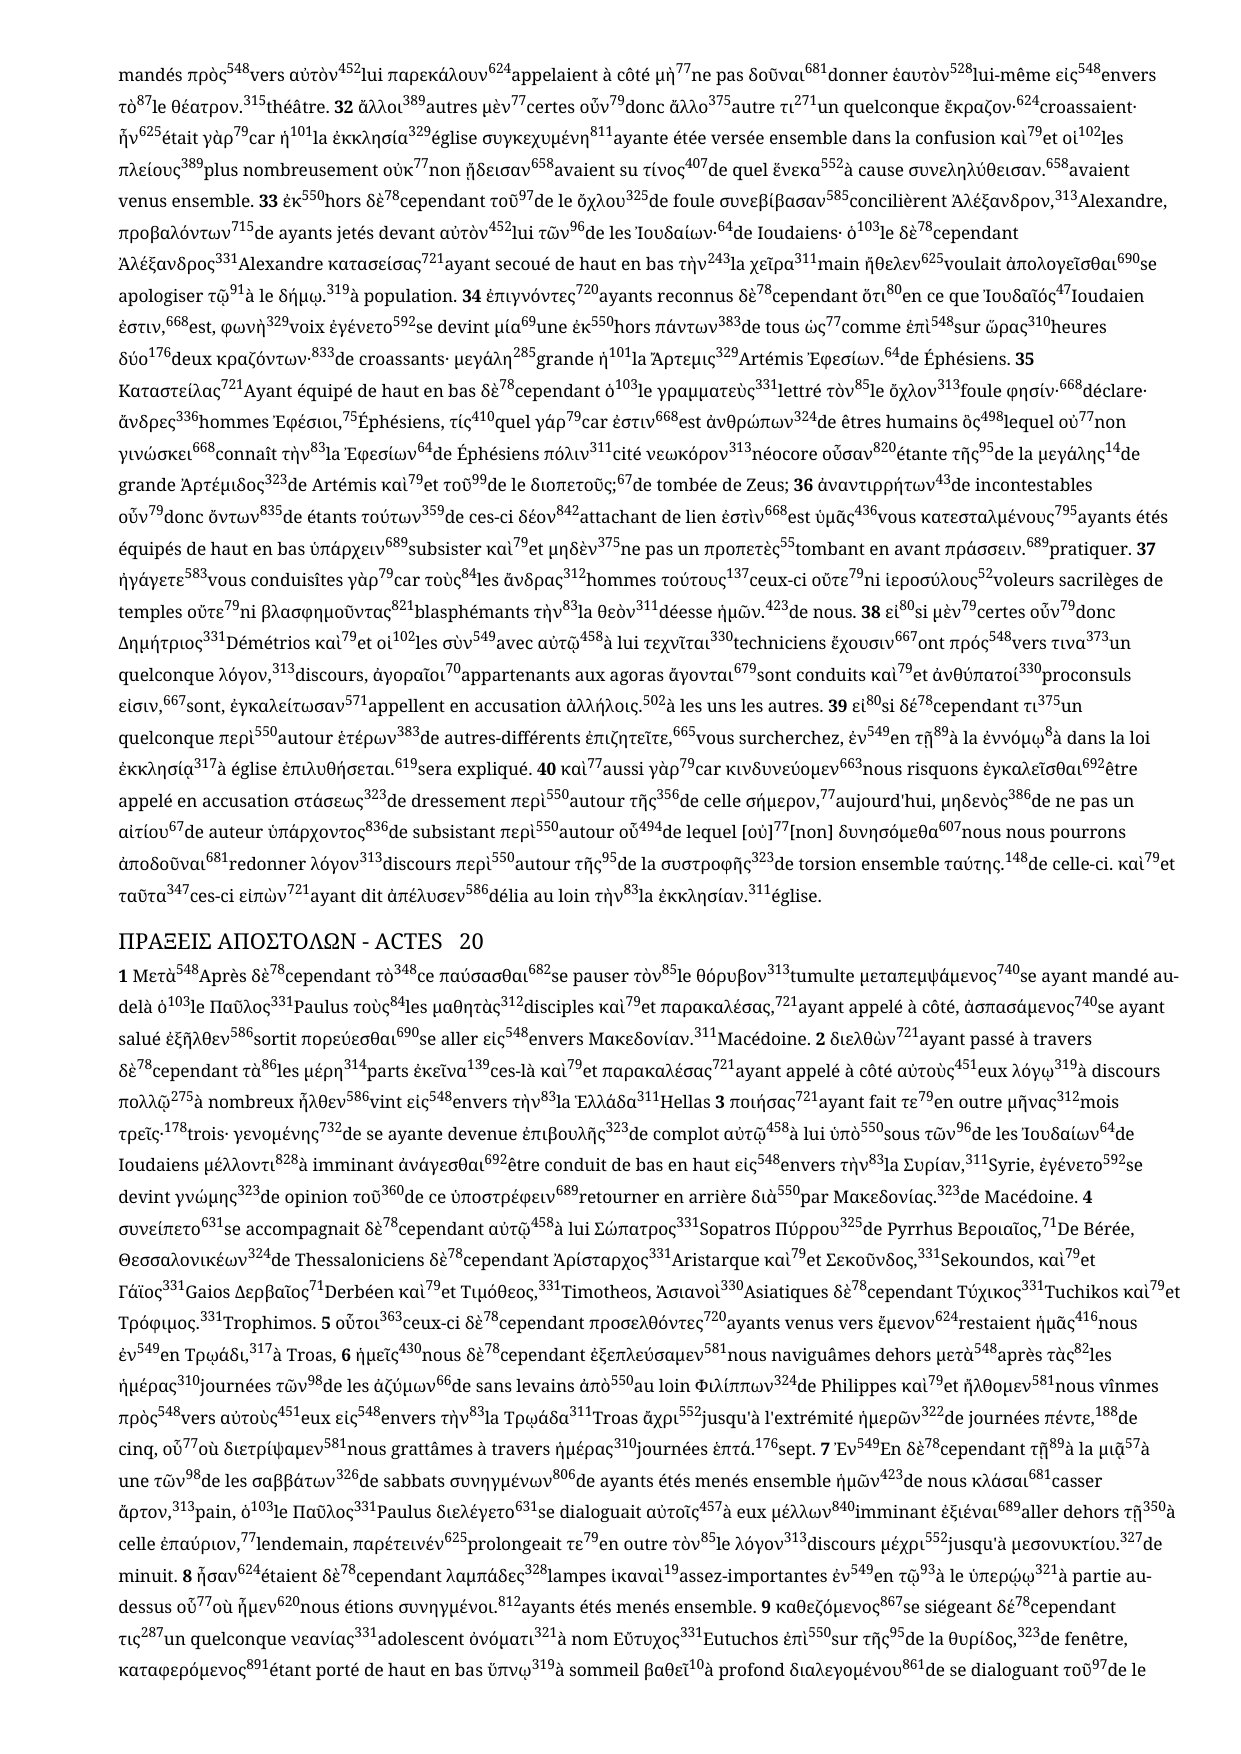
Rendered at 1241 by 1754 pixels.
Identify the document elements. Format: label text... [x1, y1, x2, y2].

text 1 Μετὰ548Après δὲ78cependant τὸ348ce παύσασθαι682se pauser τὸν85le θόρυβον313tumulte μεταπεμψάμενος740se ayant mandé au-delà ὁ103le Παῦλος331Paulus τοὺς84les μαθητὰς312disciples καὶ79et παρακαλέσας,721ayant appelé à côté, ἀσπασάμενος740se ayant salué ἐξῆλθεν586sortit πορεύεσθαι690se aller εἰς548envers Μακεδονίαν.311Macédoine. 2 διελθὼν721ayant passé à travers δὲ78cependant τὰ86les μέρη314parts ἐκεῖνα139ces-là καὶ79et παρακαλέσας721ayant appelé à côté αὐτοὺς451eux λόγῳ319à discours πολλῷ275à nombreux ἦλθεν586vint εἰς548envers τὴν83la Ἑλλάδα311Hellas 3 ποιήσας721ayant fait τε79en outre μῆνας312mois τρεῖς·178trois· γενομένης732de se ayante devenue ἐπιβουλῆς323de complot αὐτῷ458à lui ὑπὸ550sous τῶν96de les Ἰουδαίων64de Ioudaiens μέλλοντι828à imminant ἀνάγεσθαι692être conduit de bas en haut εἰς548envers τὴν83la Συρίαν,311Syrie, ἐγένετο592se devint γνώμης323de opinion τοῦ360de ce ὑποστρέφειν689retourner en arrière διὰ550par Μακεδονίας.323de Macédoine. 4 συνείπετο631se accompagnait δὲ78cependant αὐτῷ458à lui Σώπατρος331Sopatros Πύρρου325de Pyrrhus Βεροιαῖος,71De Bérée, Θεσσαλονικέων324de Thessaloniciens δὲ78cependant Ἀρίσταρχος331Aristarque καὶ79et Σεκοῦνδος,331Sekoundos, καὶ79et Γάϊος331Gaios Δερβαῖος71Derbéen καὶ79et Τιμόθεος,331Timotheos, Ἀσιανοὶ330Asiatiques δὲ78cependant Τύχικος331Tuchikos καὶ79et Τρόφιμος.331Trophimos. 5 οὗτοι363ceux-ci δὲ78cependant προσελθόντες720ayants venus vers ἔμενον624restaient ἡμᾶς416nous ἐν549en Τρῳάδι,317à Troas, 6 ἡμεῖς430nous δὲ78cependant ἐξεπλεύσαμεν581nous naviguâmes dehors μετὰ548après τὰς82les ἡμέρας310journées τῶν98de les ἀζύμων66de sans levains ἀπὸ550au loin Φιλίππων324de Philippes καὶ79et ἤλθομεν581nous vînmes πρὸς548vers αὐτοὺς451eux εἰς548envers τὴν83la Τρῳάδα311Troas ἄχρι552jusqu'à l'extrémité ἡμερῶν322de journées πέντε,188de cinq, οὗ77où διετρίψαμεν581nous grattâmes à travers ἡμέρας310journées ἑπτά.176sept. 7 Ἐν549En δὲ78cependant τῇ89à la μιᾷ57à une τῶν98de les σαββάτων326de sabbats συνηγμένων806de ayants étés menés ensemble ἡμῶν423de nous κλάσαι681casser ἄρτον,313pain, ὁ103le Παῦλος331Paulus διελέγετο631se dialoguait αὐτοῖς457à eux μέλλων840imminant ἐξιέναι689aller dehors τῇ350à celle ἐπαύριον,77lendemain, παρέτεινέν625prolongeait τε79en outre τὸν85le λόγον313discours μέχρι552jusqu'à μεσονυκτίου.327de minuit. 8 ἦσαν624étaient δὲ78cependant λαμπάδες328lampes ἱκαναὶ19assez-importantes ἐν549en τῷ93à le ὑπερῴῳ321à partie au-dessus οὗ77où ἦμεν620nous étions συνηγμένοι.812ayants étés menés ensemble. 9 καθεζόμενος867se siégeant δέ78cependant τις287un quelconque νεανίας331adolescent ὀνόματι321à nom Εὔτυχος331Eutuchos ἐπὶ550sur τῆς95de la θυρίδος,323de fenêtre, καταφερόμενος891étant porté de haut en bas ὕπνῳ319à sommeil βαθεῖ10à profond διαλεγομένου861de se dialoguant τοῦ97de le Παύλου325de Paulus ἐπὶ548sur πλεῖον,73plus nombreusement, κατενεχθεὶς760ayant été porté de haut en bas ἀπὸ550au loin τοῦ97de le ὕπνου325de sommeil ἔπεσεν586tomba ἀπὸ550au loin τοῦ99de le τριστέγου327de troisième toiture κάτω77vers le bas καὶ79et ἤρθη600fut levé νεκρός.71mort. 10 καταβὰς721ayant descendu δὲ78cependant ὁ103le Παῦλος331Paulus ἐπέπεσεν586tomba dessus αὐτῷ458à lui καὶ79et συμπεριλαβὼν721ayant pris autour avec εἶπεν·586dit· μὴ77ne pas θορυβεῖσθε,577soyez tumultués, ἡ101la γὰρ79car ψυχὴ329âme αὐτοῦ464de lui ἐν549en αὐτῷ458à lui ἐστιν.668est. 11 ἀναβὰς721ayant monté δὲ78cependant καὶ79et κλάσας721ayant cassé τὸν85le ἄρτον313pain καὶ79et γευσάμενος740se ayant goûté ἐφ᾽548sur ἱκανόν53assez-important τε79en outre ὁμιλήσας721ayant conversé ἄχρι552jusqu'à l'extrémité αὐγῆς,323de irradiation, οὕτως77ainsi ἐξῆλθεν.586sortit. 12 ἤγαγον585conduisirent δὲ78cependant τὸν85le παῖδα313jeune servant ζῶντα822vivant καὶ79et παρεκλήθησαν599furent appelé à côté οὐ77non μετρίως.77mesurément. 13 Ἡμεῖς430Nous δὲ78cependant προελθόντες720ayants venus devant ἐπὶ548sur τὸ87le πλοῖον315navire ἀνήχθημεν595nous fûmes conduit de bas en haut ἐπὶ548sur τὴν83la Ἆσσον311Assos ἐκεῖθεν77de là μέλλοντες839imminants ἀναλαμβάνειν689prendre de bas en haut τὸν85le Παῦλον·313Paulus· οὕτως77ainsi γὰρ79car διατεταγμένος792se ayant ordonné au-travers ἦν625était μέλλων840imminant αὐτὸς542lui-même πεζεύειν.689voyager à pied. 14 ὡς80comme δὲ78cependant συνέβαλλεν625jetait ensemble ἡμῖν419à nous εἰς548envers τὴν83la Ἆσσον,311Assos, ἀναλαβόντες720ayants pris de bas en haut αὐτὸν452lui ἤλθομεν581nous vînmes εἰς548envers Μιτυλήνην,311Mytilène, 15 κἀκεῖθεν77et de là ἀποπλεύσαντες720ayants navigués au loin τῇ350à celle ἐπιούσῃ826à survenante κατηντήσαμεν581nous atteignîmes à l'encontre ἄντικρυς552contre face Χίου,323de Chios, τῇ89à la δὲ78cependant ἑτέρᾳ376à autre-différente παρεβάλομεν581nous jetâmes à côté εἰς548envers Σάμον,311Samos, τῇ350à celle δὲ78cependant ἐχομένῃ853à se ayante ἤλθομεν581nous vînmes εἰς548envers Μίλητον.311Milet. 16 κεκρίκει659avait jugé γὰρ79car ὁ103le Παῦλος331Paulus παραπλεῦσαι681naviguer à côté τὴν83la Ἔφεσον,311Éphèse, ὅπως80de telle manière que μὴ77ne pas γένηται905que se devienne αὐτῷ458à lui χρονοτριβῆσαι681passer du temps sur sentier ἐν549en τῇ89à la Ἀσίᾳ·317à Asie· ἔσπευδεν625hâtait γὰρ79car εἰ80si δυνατὸν49puissant εἴη700que soit αὐτῷ458à lui τὴν83la ἡμέραν311journée τῆς95de la πεντηκοστῆς323de pentecôte γενέσθαι682se devenir εἰς548envers Ἱεροσόλυμα.314Ierosolymas. 17 Ἀπὸ550Au loin δὲ78cependant τῆς95de la Μιλήτου323de Milet πέμψας721ayant mandé εἰς548envers Ἔφεσον311Éphèse μετεκαλέσατο592se appela avec au-delà τοὺς84les πρεσβυτέρους52plus anciens τῆς95de la ἐκκλησίας.323de église. 18 ὡς80comme δὲ78cependant παρεγένοντο591se devinrent à côté πρὸς548vers αὐτὸν452lui εἶπεν586dit αὐτοῖς·457à eux· Ὑμεῖς447Vous ἐπίστασθε,671vous vous établissez sûrement, ἀπὸ550au loin πρώτης209de première ἡμέρας323de journée ἀφ᾽550au loin ἧς490de laquelle ἐπέβην582je surmontai εἰς548envers τὴν83la Ἀσίαν,311Asie, πῶς77comment? μεθ᾽550avec ὑμῶν441de vous τὸν85le πάντα269tout χρόνον313temps ἐγενόμην,588je me devins, 19 δουλεύων840étant esclave τῷ91à le κυρίῳ319à Maître μετὰ550avec πάσης279de toute ταπεινοφροσύνης323de basse émotion καὶ79et δακρύων326de larmes καὶ79et πειρασμῶν324de tentations τῶν357de ceux συμβάντων715de ayants arrivés avec μοι420à moi ἐν549en ταῖς88à les ἐπιβουλαῖς316à complots τῶν96de les Ἰουδαίων,64de Ioudaiens, 20 ὡς77comme οὐδὲν375aucun ὑπεστειλάμην588je me soustrayai τῶν359de ces συμφερόντων835de étants opportun τοῦ360de ce μὴ77ne pas ἀναγγεῖλαι681annoncer de bas en haut ὑμῖν438à vous καὶ79et διδάξαι681enseigner ὑμᾶς436vous δημοσίᾳ57à publique καὶ79et κατ᾽548selon οἴκους,312maisons, 21 διαμαρτυρόμενος867se passant témoignage Ἰουδαίοις58à Ioudaiens τε79en outre καὶ79et Ἕλλησιν318à Hellèns τὴν344celle εἰς548envers θεὸν313Dieu μετάνοιαν311transintelligence καὶ79et πίστιν311croyance εἰς548envers τὸν85le κύριον313Maître ἡμῶν423de nous Ἰησοῦν.313Iésous. 22 Καὶ79Et νῦν77maintenant ἰδοὺ306voici δεδεμένος813ayant été attaché de lien ἐγὼ431moi τῷ93à le πνεύματι321à souffle πορεύομαι670je me vais εἰς548envers Ἰερουσαλὴμ311Ierousalem τὰ347ces ἐν549en αὐτῇ456à elle συναντήσοντά763qui rencontreront avec μοι420à moi μὴ77ne pas εἰδώς,783ayant su, 23 πλὴν79toutefois ὅτι80en ce que τὸ105le πνεῦμα333souffle τὸ105le ἅγιον24saint κατὰ548selon πόλιν311cité διαμαρτύρεταί674se passe témoignage μοι420à moi λέγον842disant ὅτι80en ce que δεσμὰ332liens καὶ79et θλίψεις328oppressions με417moi μένουσιν.667restent. 24 ἀλλ᾽79mais οὐδενὸς281de aucun λόγου325de discours ποιοῦμαι670je me fais τὴν83la ψυχὴν311âme τιμίαν51de valeur ἐμαυτῷ509à moi-même ὡς80comme τελειῶσαι681perfectionner τὸν85le δρόμον313course μου424de moi καὶ79et τὴν83la διακονίαν311service ἣν478laquelle ἔλαβον582je pris παρὰ550à côté τοῦ97de le κυρίου325de Maître Ἰησοῦ,325de Iésous, διαμαρτύρασθαι682se passer témoignage τὸ87le εὐαγγέλιον315évangile τῆς95de la χάριτος323de grâce τοῦ97de le θεοῦ.325de Dieu. 25 Καὶ79Et νῦν77maintenant ἰδοὺ306voici ἐγὼ431moi οἶδα638j'ai su ὅτι80en ce que οὐκέτι77non plus ὄψεσθε609vous vous verrez τὸ87le πρόσωπόν315face μου424de moi ὑμεῖς447vous πάντες286tous ἐν549en οἷς485à lesquels διῆλθον582je passai à travers κηρύσσων840annonçant τὴν83la βασιλείαν.311royauté. 26 διότι80parce que μαρτύρομαι670je me rends témoignage ὑμῖν438à vous ἐν549en τῇ89à la σήμερον77aujourd'hui ἡμέρᾳ317à journée ὅτι80en ce que καθαρός47pur εἰμι664je suis ἀπὸ550au loin τοῦ99de le αἵματος327de sang πάντων·383de tous· 27 οὐ77non γὰρ79car ὑπεστειλάμην588je me soustrayai τοῦ360de ce μὴ77ne pas ἀναγγεῖλαι681annoncer de bas en haut πᾶσαν267toute τὴν83la βουλὴν311dessein τοῦ97de le θεοῦ325de Dieu ὑμῖν.438à vous. 28 προσέχετε569attenez ἑαυτοῖς519à vous-mêmes καὶ79et παντὶ277à tout τῷ93à le ποιμνίῳ,321à troupeau de berger, ἐν549en ᾧ488à lequel ὑμᾶς436vous τὸ105le πνεῦμα333souffle τὸ105le ἅγιον24saint ἔθετο592se posa ἐπισκόπους312superviseurs ποιμαίνειν689berger τὴν83la ἐκκλησίαν311église τοῦ97de le θεοῦ,325de Dieu, ἣν478laquelle περιεποιήσατο592se produisit autour διὰ550par τοῦ259de le αἵματος327de sang τοῦ257de le ἰδίου.127de en propre. 29 ἐγὼ431moi οἶδα638j'ai su ὅτι80en ce que εἰσελεύσονται611se viendront à l'intérieur μετὰ548après τὴν83la ἄφιξίν311arrivée μου424de moi λύκοι330loups βαρεῖς21lourds εἰς548envers ὑμᾶς436vous μὴ77ne pas φειδόμενοι866se épargnants τοῦ99de le ποιμνίου,327de troupeau de berger, 30 καὶ79et ἐξ550hors ὑμῶν441de vous αὐτῶν521de vous-mêmes ἀναστήσονται611se redresseront ἄνδρες330hommes λαλοῦντες839bavardants διεστραμμένα797ayants étés tournés de travers τοῦ360de ce ἀποσπᾶν689tirer loin τοὺς84les μαθητὰς312disciples ὀπίσω552derrière ἑαυτῶν.536de eux-mêmes. 31 διὸ79c'est pourquoi γρηγορεῖτε569vigilez μνημονεύοντες839mémorants ὅτι80en ce que τριετίαν311trois années durant νύκτα311nuit καὶ79et ἡμέραν311journée οὐκ77non ἐπαυσάμην588je me pausai μετὰ550avec δακρύων326de larmes νουθετῶν840admonestant ἕνα53un ἕκαστον.269chacun. 32 Καὶ79Et τὰ347ces νῦν77maintenant παρατίθεμαι670je me pose à côté ὑμᾶς436vous τῷ91à le θεῷ319à Dieu καὶ79et τῷ91à le λόγῳ319à discours τῆς95de la χάριτος323de grâce αὐτοῦ,464de lui, τῷ352à celui δυναμένῳ855à se pouvant οἰκοδομῆσαι681édifier en maison καὶ79et δοῦναι681donner τὴν83la κληρονομίαν311héritage ἐν549en τοῖς351à ceux ἡγιασμένοις800à ayants étés sanctifiés πᾶσιν.274à tous. 33 ἀργυρίου327de objet d'argent ἢ79ou χρυσίου327de objet d'or ἢ79ou ἱματισμοῦ325de habillement d'himation οὐδενὸς384de aucun ἐπεθύμησα·582je désirai en fureur· 34 αὐτοὶ523vous-mêmes γινώσκετε665vous connaissez ὅτι80en ce que ταῖς88à les χρείαις316à besoins μου424de moi καὶ79et τοῖς351à ceux οὖσιν827à étants μετ᾽550avec ἐμοῦ424de moi ὑπηρέτησαν585administrèrent αἱ100les χεῖρες328mains αὗται.153celles-ci. 35 πάντα374tous ὑπέδειξα582je montrai en dessous ὑμῖν438à vous ὅτι80en ce que οὕτως77ainsi κοπιῶντας821peinants δεῖ668attache de lien ἀντιλαμβάνεσθαι690se prendre contre τῶν357de ceux ἀσθενούντων,833de étants infirme, μνημονεύειν689mémorer τε79en outre τῶν96de les λόγων324de discours τοῦ97de le κυρίου325de Maître Ἰησοῦ325de Iésous ὅτι80en ce que αὐτὸς469lui εἶπεν·586dit· μακάριόν49bienheureux ἐστιν668est μᾶλλον77davantage διδόναι689donner ἢ79ou λαμβάνειν.689prendre. 36 Καὶ79Et ταῦτα347ces-ci εἰπὼν721ayant dit θεὶς721ayant posé τὰ86les γόνατα314genoux αὐτοῦ464de lui σὺν549avec πᾶσιν274à tous αὐτοῖς457à eux προσηύξατο.592se pria. 37 ἱκανὸς287assez-important δὲ78cependant κλαυθμὸς331pleur ἐγένετο592se devint πάντων383de tous καὶ79et ἐπιπεσόντες720ayants tombés dessus ἐπὶ548sur τὸν85le τράχηλον313cou τοῦ97de le Παύλου325de Paulus κατεφίλουν624affectionnaient de haut en bas αὐτόν,452lui, 38 ὀδυνώμενοι866se affligeants de douleur μάλιστα77surtout ἐπὶ549sur τῷ91à le λόγῳ319à discours ᾧ486à lequel εἰρήκει,659avait dit, ὅτι80en ce que οὐκέτι77non plus μέλλουσιν667imminent τὸ87le πρόσωπον315face αὐτοῦ464de lui θεωρεῖν.689observer. προέπεμπον624mandaient en avant δὲ78cependant αὐτὸν452lui εἰς548envers τὸ87le πλοῖον.315navire. [118, 960, 1181, 1682]
text 1 Ἐγένετο592Se devint δὲ78cependant ἐν549en τῷ354à ce τὸν85le Ἀπολλῶ313Apollos εἶναι689être ἐν549en Κορίνθῳ317à Corinthe Παῦλον313Paulus διελθόντα707ayant passé à travers τὰ86les ἀνωτερικὰ5hautes μέρη314parts [κατ]ελθεῖν681venir de haut en bas εἰς548envers Ἔφεσον311Éphèse καὶ79et εὑρεῖν681trouver τινας268des quelconques μαθητὰς312disciples 2 εἶπέν586dit τε79en outre πρὸς548vers αὐτούς·451eux· εἰ340si πνεῦμα315souffle ἅγιον6saint ἐλάβετε583vous prîtes πιστεύσαντες;720ayants crus; οἱ468ceux δὲ78cependant πρὸς548vers αὐτόν·452lui· ἀλλ᾽79mais οὐδ᾽77non cependant εἰ80si πνεῦμα333souffle ἅγιον24saint ἔστιν668est ἠκούσαμεν.581nous écoutâmes. 3 εἶπέν586dit τε·79en outre· εἰς548envers τί399quel οὖν79donc ἐβαπτίσθητε;597vous fûtes baptisé; οἱ468ceux δὲ78cependant εἶπαν·585dirent· εἰς548envers τὸ87le Ἰωάννου325de Ioannes βάπτισμα.315baptême. 4 εἶπεν586dit δὲ78cependant Παῦλος·331Paulus· Ἰωάννης331Ioannes ἐβάπτισεν586baptisa βάπτισμα315baptême μετανοίας323de transintelligence τῷ91à le λαῷ319à peuple λέγων840disant εἰς548envers τὸν346celui ἐρχόμενον849se venant μετ᾽548après αὐτὸν452lui ἵνα80afin que πιστεύσωσιν,898que croient, τοῦτ᾽366ce-ci ἔστιν668est εἰς548envers τὸν85le Ἰησοῦν.313Iésous. 5 ἀκούσαντες720ayants écoutés δὲ78cependant ἐβαπτίσθησαν599furent baptisé εἰς548envers τὸ87le ὄνομα315nom τοῦ97de le κυρίου325de Maître Ἰησοῦ,325de Iésous, 6 καὶ79et ἐπιθέντος716de ayant surposé αὐτοῖς457à eux τοῦ97de le Παύλου325de Paulus [τὰς]82[les] χεῖρας310mains ἦλθεν586vint τὸ105le πνεῦμα333souffle τὸ105le ἅγιον24saint ἐπ᾽548sur αὐτούς,451eux, ἐλάλουν624bavardaient τε79en outre γλώσσαις316à langues καὶ79et ἐπροφήτευον.624prophétisaient. 7 ἦσαν624étaient δὲ78cependant οἱ102les πάντες286tous ἄνδρες330hommes ὡσεὶ77comme si δώδεκα.70douze. 8 Εἰσελθὼν721Ayant venu à l'intérieur δὲ78cependant εἰς548envers τὴν83la συναγωγὴν311synagogue ἐπαρρησιάζετο631se oralisait franchement ἐπὶ548sur μῆνας312mois τρεῖς178trois διαλεγόμενος867se dialoguant καὶ79et πείθων840persuadant [τὰ]86[les] περὶ550autour τῆς95de la βασιλείας323de royauté τοῦ97de le θεοῦ.325de Dieu. 9 ὡς80comme δέ78cependant τινες389des quelconques ἐσκληρύνοντο635étaient durci καὶ79et ἠπείθουν624désobéissaient κακολογοῦντες839discourants en mal τὴν83la ὁδὸν311chemin ἐνώπιον552en devant τοῦ99de le πλήθους,327de multitude, ἀποστὰς721ayant dressé au loin ἀπ᾽550au loin αὐτῶν463de eux ἀφώρισεν586délimita τοὺς84les μαθητὰς312disciples καθ᾽548selon ἡμέραν311journée διαλεγόμενος867se dialoguant ἐν549en τῇ89à la σχολῇ317à école Τυράννου.325de Tyrannos. 10 τοῦτο366ce-ci δὲ78cependant ἐγένετο592se devint ἐπὶ548sur ἔτη314ans δύο,180deux, ὥστε80de sorte que πάντας268tous τοὺς345ceux κατοικοῦντας821établissants maison d'habitation τὴν83la Ἀσίαν311Asie ἀκοῦσαι681écouter τὸν85le λόγον313discours τοῦ97de le κυρίου,325de Maître, Ἰουδαίους52Ioudaiens τε79en outre καὶ79et Ἕλληνας.312Hellèns. 11 Δυνάμεις310Puissances τε79en outre οὐ77non τὰς343celles τυχούσας704ayantes obtenues ὁ103le θεὸς331Dieu ἐποίει625faisait διὰ550par τῶν94de les χειρῶν322de mains Παύλου,325de Paulus, 12 ὥστε80de sorte que καὶ77aussi ἐπὶ548sur τοὺς345ceux ἀσθενοῦντας821étants infirme ἀποφέρεσθαι692être porté au loin ἀπὸ550au loin τοῦ97de le χρωτὸς325de peau αὐτοῦ464de lui σουδάρια314petits suaires ἢ79ou σιμικίνθια314jupons en ceinture très court καὶ79et ἀπαλλάσσεσθαι692être débarrassé ἀπ᾽550au loin αὐτῶν463de eux τὰς82les νόσους,310maladies, τά86les τε79en outre πνεύματα314souffles τὰ86les πονηρὰ5méchants ἐκπορεύεσθαι.690se aller au dehors. 13 Ἐπεχείρησαν585Mirent la main sur δέ78cependant τινες389des quelconques καὶ77aussi τῶν357de ceux περιερχομένων860de se allants autour Ἰουδαίων15de Ioudaiens ἐξορκιστῶν324de exorcistes ὀνομάζειν689nommer ἐπὶ548sur τοὺς345ceux ἔχοντας821ayants τὰ86les πνεύματα314souffles τὰ86les πονηρὰ5méchants τὸ87le ὄνομα315nom τοῦ97de le κυρίου325de Maître Ἰησοῦ325de Iésous λέγοντες·839disants· ὁρκίζω664je fais sermenter ὑμᾶς436vous τὸν85le Ἰησοῦν313Iésous ὃν480lequel Παῦλος331Paulus κηρύσσει.668annonce. 14 ἦσαν624étaient δέ78cependant τινος281de un quelconque Σκευᾶ325de Skeua Ἰουδαίου16de Ioudaien ἀρχιερέως325de chef sacrificateur ἑπτὰ196sept υἱοὶ330fils τοῦτο348ce-ci ποιοῦντες.839faisants. 15 ἀποκριθὲν762ayant été répondu δὲ78cependant τὸ105le πνεῦμα333souffle τὸ105le πονηρὸν24méchant εἶπεν586dit αὐτοῖς·457à eux· τὸν85le [μὲν]79[certes] Ἰησοῦν313Iésous γινώσκω664je connais καὶ79et τὸν85le Παῦλον313Paulus ἐπίσταμαι,670je m'établis sûrement, ὑμεῖς447vous δὲ78cependant τίνες409quels ἐστέ;665vous êtes; 16 καὶ79et ἐφαλόμενος740se ayant bondi sur ὁ103le ἄνθρωπος331être humain ἐπ᾽548sur αὐτοὺς451eux ἐν549en ᾧ486à lequel ἦν625était τὸ105le πνεῦμα333souffle τὸ105le πονηρόν,24méchant, κατακυριεύσας721ayant maîtrisé de haut en bas ἀμφοτέρων383de tous deux ἴσχυσεν586eut la ténacité κατ᾽550contre αὐτῶν463de eux ὥστε80de sorte que γυμνοὺς52nus καὶ79et τετραυματισμένους795ayants étés traumatisés ἐκφυγεῖν681fuir dehors ἐκ550hors τοῦ97de le οἴκου325de maison ἐκείνου.150de celui-là. 17 τοῦτο366ce-ci δὲ78cependant ἐγένετο592se devint γνωστὸν49connu πᾶσιν274à tous Ἰουδαίοις58à Ioudaiens τε79en outre καὶ79et Ἕλλησιν318à Hellèns τοῖς351à ceux κατοικοῦσιν827à établissants maison d'habitation τὴν83la Ἔφεσον311Éphèse καὶ79et ἐπέπεσεν586tomba dessus φόβος331effroi ἐπὶ548sur πάντας268tous αὐτοὺς451eux καὶ79et ἐμεγαλύνετο636était magnifié τὸ105le ὄνομα333nom τοῦ97de le κυρίου325de Maître Ἰησοῦ.325de Iésous. 18 Πολλοί389Nombreux τε79en outre τῶν357de ceux πεπιστευκότων777de ayants crus ἤρχοντο630se venaient ἐξομολογούμενοι866se avouants à l'excès καὶ79et ἀναγγέλλοντες839annonçants de bas en haut τὰς82les πράξεις310pratiques αὐτῶν.463de eux. 19 ἱκανοὶ70assez-importants δὲ78cependant τῶν357de ceux τὰ86les περίεργα54travaillés alentour πραξάντων715de ayants pratiqués συνενέγκαντες720ayants étés opportun τὰς242les βίβλους310bibles κατέκαιον624brûlaient complètement ἐνώπιον552en devant πάντων,383de tous, καὶ79et συνεψήφισαν585comptèrent ensemble τὰς82les τιμὰς310valeurs αὐτῶν461de elles καὶ79et εὗρον585trouvèrent ἀργυρίου327de objet d'argent μυριάδας310myriades πέντε.176cinq. 20 Οὕτως77Ainsi κατὰ548selon κράτος315force τοῦ97de le κυρίου325de Maître ὁ103le λόγος331discours ηὔξανεν625croissait καὶ79et ἴσχυεν.625avait la ténacité. 21 Ὡς80Comme δὲ78cependant ἐπληρώθη600fut fait plénitude ταῦτα,365ces-ci, ἔθετο592se posa ὁ103le Παῦλος331Paulus ἐν549en τῷ93à le πνεύματι321à souffle διελθὼν721ayant passé à travers τὴν83la Μακεδονίαν311Macédoine καὶ79et Ἀχαΐαν311Achaïe πορεύεσθαι690se aller εἰς548envers Ἱεροσόλυμα314Ierosolymas εἰπὼν721ayant dit ὅτι80en ce que μετὰ548après τὸ348ce γενέσθαι682se devenir με417moi ἐκεῖ77là δεῖ668attache de lien με417moi καὶ77aussi Ῥώμην311Rome ἰδεῖν.681voir. 22 ἀποστείλας721ayant envoyé δὲ78cependant εἰς548envers τὴν83la Μακεδονίαν311Macédoine δύο52deux τῶν357de ceux διακονούντων833de servants αὐτῷ,458à lui, Τιμόθεον313Timotheos καὶ79et Ἔραστον,313Érastos, αὐτὸς469lui ἐπέσχεν586eut sur χρόνον313temps εἰς548envers τὴν83la Ἀσίαν.311Asie. 23 Ἐγένετο592Se devint δὲ78cependant κατὰ548selon τὸν85le καιρὸν313moment ἐκεῖνον138celui-là τάραχος331trouble οὐκ77non ὀλίγος390peu περὶ550autour τῆς95de la ὁδοῦ.323de chemin. 24 Δημήτριος331Démétrios γάρ79car τις287un quelconque ὀνόματι,321à nom, ἀργυροκόπος,331batteur d’argent, ποιῶν840faisant ναοὺς312temples ἀργυροῦς3argentés Ἀρτέμιδος323de Artémis παρείχετο631se fournissait τοῖς90à les τεχνίταις318à techniciens οὐκ77non ὀλίγην267peu ἐργασίαν,311travaillance, 25 οὓς479lesquels συναθροίσας721ayant réuni ensemble καὶ77aussi τοὺς84les περὶ548autour τὰ86les τοιαῦτα347tels ἐργάτας312travailleurs εἶπεν·586dit· ἄνδρες,336hommes, ἐπίστασθε671vous vous établissez sûrement ὅτι80en ce que ἐκ550hors ταύτης148de celle-ci τῆς95de la ἐργασίας323de travaillance ἡ101la εὐπορία329prospérité ἡμῖν419à nous ἐστιν668est 26 καὶ79et θεωρεῖτε665vous observez καὶ79et ἀκούετε665vous écoutez ὅτι80en ce que οὐ77non μόνον77seulement Ἐφέσου323de Éphèse ἀλλὰ79mais σχεδὸν77presque πάσης279de toute τῆς95de la Ἀσίας323de Asie ὁ103le Παῦλος331Paulus οὗτος156celui-ci πείσας721ayant persuadé μετέστησεν586déplaça ἱκανὸν4assez-important ὄχλον313foule λέγων840disant ὅτι80en ce que οὐκ77non εἰσὶν667sont θεοὶ330dieux οἱ363ceux διὰ550par χειρῶν322de mains γινόμενοι.866se devenants. 27 οὐ77non μόνον77seulement δὲ78cependant τοῦτο366ce-ci κινδυνεύει668risque ἡμῖν419à nous τὸ87le μέρος315part εἰς548envers ἀπελεγμὸν313reproche loin ἐλθεῖν681venir ἀλλὰ79mais καὶ77aussi τὸ87le τῆς95de la μεγάλης14de grande θεᾶς323de déesse Ἀρτέμιδος323de Artémis ἱερὸν315sanctuaire εἰς548envers οὐθὲν375aucun λογισθῆναι,683être calculé, μέλλειν689imminer τε79en outre καὶ77aussi καθαιρεῖσθαι692être saisi du haut vers le bas τῆς95de la μεγαλειότητος323de magnificence αὐτῆς462de elle ἣν478laquelle ὅλη285toute entière ἡ101la Ἀσία329Asie καὶ79et ἡ101la οἰκουμένη329écoumène σέβεται.674se vénère. 28 Ἀκούσαντες720Ayants écoutés δὲ78cependant καὶ79et γενόμενοι739se ayants devenus πλήρεις46de plénitudes θυμοῦ325de fureur ἔκραζον624croassaient λέγοντες·839disants· μεγάλη45grande ἡ101la Ἄρτεμις329Artémis Ἐφεσίων.64de Éphésiens. 29 καὶ79et ἐπλήσθη600fut rempli ἡ101la πόλις329cité τῆς95de la συγχύσεως,323de confusion, ὥρμησάν585ruèrent τε79en outre ὁμοθυμαδὸν77en même fureur εἰς548envers τὸ87le θέατρον315théâtre συναρπάσαντες720ayants ravis avec Γάϊον313Gaios καὶ79et Ἀρίσταρχον313Aristarque Μακεδόνας,312Macédoniens, συνεκδήμους312compagnons de voyage Παύλου.325de Paulus. 30 Παύλου325de Paulus δὲ78cependant βουλομένου861de se ayant dessein εἰσελθεῖν681venir à l'intérieur εἰς548envers τὸν85le δῆμον313population οὐκ77non εἴων624concédaient αὐτὸν452lui οἱ102les μαθηταί·330disciples· 31 τινὲς286des quelconques δὲ78cependant καὶ77aussi τῶν96de les Ἀσιαρχῶν,324de Asiarques, ὄντες839étants αὐτῷ458à lui φίλοι,46amis, πέμψαντες720ayants mandés πρὸς548vers αὐτὸν452lui παρεκάλουν624appelaient à côté μὴ77ne pas δοῦναι681donner ἑαυτὸν528lui-même εἰς548envers τὸ87le θέατρον.315théâtre. 32 ἄλλοι389autres μὲν77certes οὖν79donc ἄλλο375autre τι271un quelconque ἔκραζον·624croassaient· ἦν625était γὰρ79car ἡ101la ἐκκλησία329église συγκεχυμένη811ayante étée versée ensemble dans la confusion καὶ79et οἱ102les πλείους389plus nombreusement οὐκ77non ᾔδεισαν658avaient su τίνος407de quel ἕνεκα552à cause συνεληλύθεισαν.658avaient venus ensemble. 33 ἐκ550hors δὲ78cependant τοῦ97de le ὄχλου325de foule συνεβίβασαν585concilièrent Ἀλέξανδρον,313Alexandre, προβαλόντων715de ayants jetés devant αὐτὸν452lui τῶν96de les Ἰουδαίων·64de Ioudaiens· ὁ103le δὲ78cependant Ἀλέξανδρος331Alexandre κατασείσας721ayant secoué de haut en bas τὴν243la χεῖρα311main ἤθελεν625voulait ἀπολογεῖσθαι690se apologiser τῷ91à le δήμῳ.319à population. 34 ἐπιγνόντες720ayants reconnus δὲ78cependant ὅτι80en ce que Ἰουδαῖός47Ioudaien ἐστιν,668est, φωνὴ329voix ἐγένετο592se devint μία69une ἐκ550hors πάντων383de tous ὡς77comme ἐπὶ548sur ὥρας310heures δύο176deux κραζόντων·833de croassants· μεγάλη285grande ἡ101la Ἄρτεμις329Artémis Ἐφεσίων.64de Éphésiens. 35 Καταστείλας721Ayant équipé de haut en bas δὲ78cependant ὁ103le γραμματεὺς331lettré τὸν85le ὄχλον313foule φησίν·668déclare· ἄνδρες336hommes Ἐφέσιοι,75Éphésiens, τίς410quel γάρ79car ἐστιν668est ἀνθρώπων324de êtres humains ὃς498lequel οὐ77non γινώσκει668connaît τὴν83la Ἐφεσίων64de Éphésiens πόλιν311cité νεωκόρον313néocore οὖσαν820étante τῆς95de la μεγάλης14de grande Ἀρτέμιδος323de Artémis καὶ79et τοῦ99de le διοπετοῦς;67de tombée de Zeus; 36 ἀναντιρρήτων43de incontestables οὖν79donc ὄντων835de étants τούτων359de ces-ci δέον842attachant de lien ἐστὶν668est ὑμᾶς436vous κατεσταλμένους795ayants étés équipés de haut en bas ὑπάρχειν689subsister καὶ79et μηδὲν375ne pas un προπετὲς55tombant en avant πράσσειν.689pratiquer. 37 ἠγάγετε583vous conduisîtes γὰρ79car τοὺς84les ἄνδρας312hommes τούτους137ceux-ci οὔτε79ni ἱεροσύλους52voleurs sacrilèges de temples οὔτε79ni βλασφημοῦντας821blasphémants τὴν83la θεὸν311déesse ἡμῶν.423de nous. 38 εἰ80si μὲν79certes οὖν79donc Δημήτριος331Démétrios καὶ79et οἱ102les σὺν549avec αὐτῷ458à lui τεχνῖται330techniciens ἔχουσιν667ont πρός548vers τινα373un quelconque λόγον,313discours, ἀγοραῖοι70appartenants aux agoras ἄγονται679sont conduits καὶ79et ἀνθύπατοί330proconsuls εἰσιν,667sont, ἐγκαλείτωσαν571appellent en accusation ἀλλήλοις.502à les uns les autres. 39 εἰ80si δέ78cependant τι375un quelconque περὶ550autour ἑτέρων383de autres-différents ἐπιζητεῖτε,665vous surcherchez, ἐν549en τῇ89à la ἐννόμῳ8à dans la loi ἐκκλησίᾳ317à église ἐπιλυθήσεται.619sera expliqué. 40 καὶ77aussi γὰρ79car κινδυνεύομεν663nous risquons ἐγκαλεῖσθαι692être appelé en accusation στάσεως323de dressement περὶ550autour τῆς356de celle σήμερον,77aujourd'hui, μηδενὸς386de ne pas un αἰτίου67de auteur ὑπάρχοντος836de subsistant περὶ550autour οὗ494de lequel [οὐ]77[non] δυνησόμεθα607nous nous pourrons ἀποδοῦναι681redonner λόγον313discours περὶ550autour τῆς95de la συστροφῆς323de torsion ensemble ταύτης.148de celle-ci. καὶ79et ταῦτα347ces-ci εἰπὼν721ayant dit ἀπέλυσεν586délia au loin τὴν83la ἐκκλησίαν.311église. [118, 59, 1181, 907]
text ΠΡΑΞΕΙΣ ΑΠΟΣΤΟΛΩΝ - ACTES 20 [118, 926, 1181, 956]
